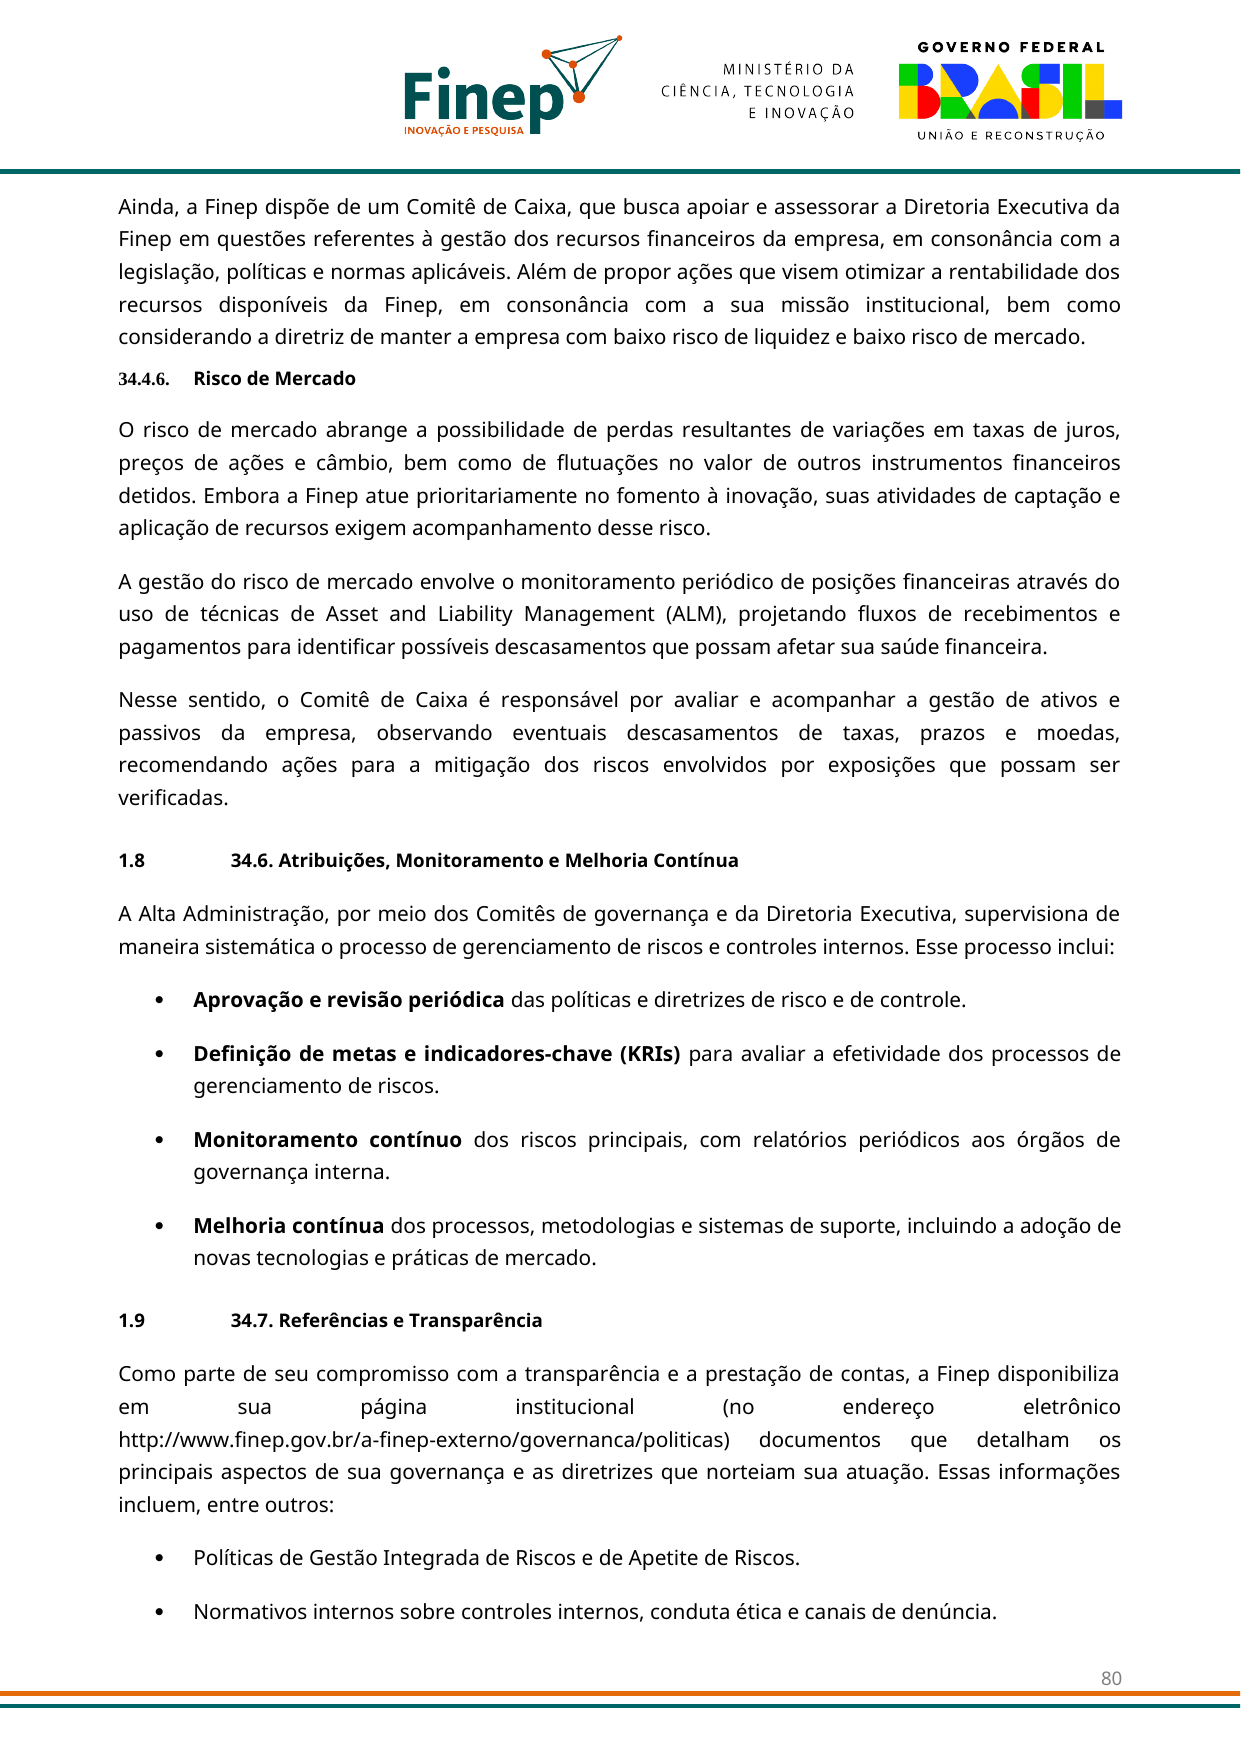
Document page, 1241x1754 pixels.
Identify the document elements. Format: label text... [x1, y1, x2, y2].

text Como parte de seu compromisso com a transparência e a prestação de contas, a Finep disponibiliza em sua página institucional (no endereço eletrônico http://www.finep.gov.br/a-finep-externo/governanca/politicas) documentos que detalham os principais aspectos de sua governança e as diretrizes que norteiam sua atuação. Essas informações incluem, entre outros: [118, 1359, 1122, 1518]
list Normativos internos sobre controles internos, conduta ética e canais de denúncia. [156, 1597, 1122, 1625]
list Definição de metas e indicadores-chave (KRIs) para avaliar a efetividade dos processos de gerenciamento de riscos. [156, 1039, 1122, 1100]
list Melhoria contínua dos processos, metodologias e sistemas de suporte, incluindo a adoção de novas tecnologias e práticas de mercado. [156, 1211, 1122, 1272]
list Risco de Mercado [118, 365, 1122, 391]
subtitle 34.6. Atribuições, Monitoramento e Melhoria Contínua [118, 847, 1122, 873]
list Aprovação e revisão periódica das políticas e diretrizes de risco e de controle. [156, 985, 1122, 1014]
text O risco de mercado abrange a possibilidade de perdas resultantes de variações em taxas de juros, preços de ações e câmbio, bem como de flutuações no valor de outros instrumentos financeiros detidos. Embora a Finep atue prioritariamente no fomento à inovação, suas atividades de captação e aplicação de recursos exigem acompanhamento desse risco. [118, 416, 1122, 542]
text A Alta Administração, por meio dos Comitês de governança e da Diretoria Executiva, supervisiona de maneira sistemática o processo de gerenciamento de riscos e controles internos. Esse processo inclui: [118, 899, 1122, 960]
list Políticas de Gestão Integrada de Riscos e de Apetite de Riscos. [156, 1543, 1122, 1572]
list Monitoramento contínuo dos riscos principais, com relatórios periódicos aos órgãos de governança interna. [156, 1125, 1122, 1186]
subtitle 34.7. Referências e Transparência [118, 1307, 1122, 1333]
text A gestão do risco de mercado envolve o monitoramento periódico de posições financeiras através do uso de técnicas de Asset and Liability Management (ALM), projetando fluxos de recebimentos e pagamentos para identificar possíveis descasamentos que possam afetar sua saúde financeira. [118, 567, 1122, 660]
text Nesse sentido, o Comitê de Caixa é responsável por avaliar e acompanhar a gestão de ativos e passivos da empresa, observando eventuais descasamentos de taxas, prazos e moedas, recomendando ações para a mitigação dos riscos envolvidos por exposições que possam ser verificadas. [118, 685, 1122, 812]
text Ainda, a Finep dispõe de um Comitê de Caixa, que busca apoiar e assessorar a Diretoria Executiva da Finep em questões referentes à gestão dos recursos financeiros da empresa, em consonância com a legislação, políticas e normas aplicáveis. Além de propor ações que visem otimizar a rentabilidade dos recursos disponíveis da Finep, em consonância com a sua missão institucional, bem como considerando a diretriz de manter a empresa com baixo risco de liquidez e baixo risco de mercado. [118, 192, 1122, 351]
